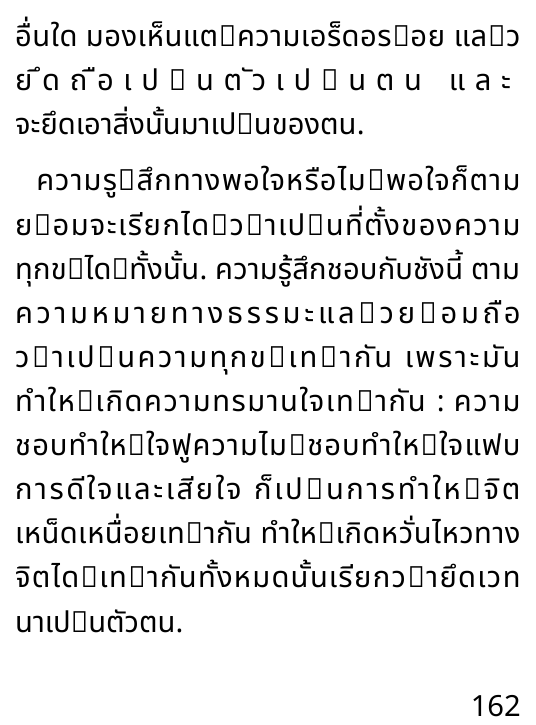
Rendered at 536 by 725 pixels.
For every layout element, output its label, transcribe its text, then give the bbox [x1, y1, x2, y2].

text อื่นใด มองเห็นแตความเอร็ดอรอย แลวยึดถือเปนตัวเปนตน และ จะยึดเอาสิ่งนั้นมาเปนของตน. [15, 15, 521, 147]
text ความรูสึกทางพอใจหรือไมพอใจก็ตาม ยอมจะเรียกไดวาเปนที่ตั้งของความทุกขไดทั้งนั้น. ความรู้สึกชอบกับชังนี้ ตามความหมายทางธรรมะแลวยอมถือวาเปนความทุกขเทากัน เพราะมันทําใหเกิดความทรมานใจเทากัน : ความชอบทําใหใจฟูความไมชอบทําใหใจแฟบ การดีใจและเสียใจ ก็เปนการทําใหจิตเหน็ดเหนื่อยเทากัน ทําใหเกิดหวั่นไหวทางจิตไดเทากันทั้งหมดนั้นเรียกวายึดเวทนาเปนตัวตน. [15, 160, 521, 645]
